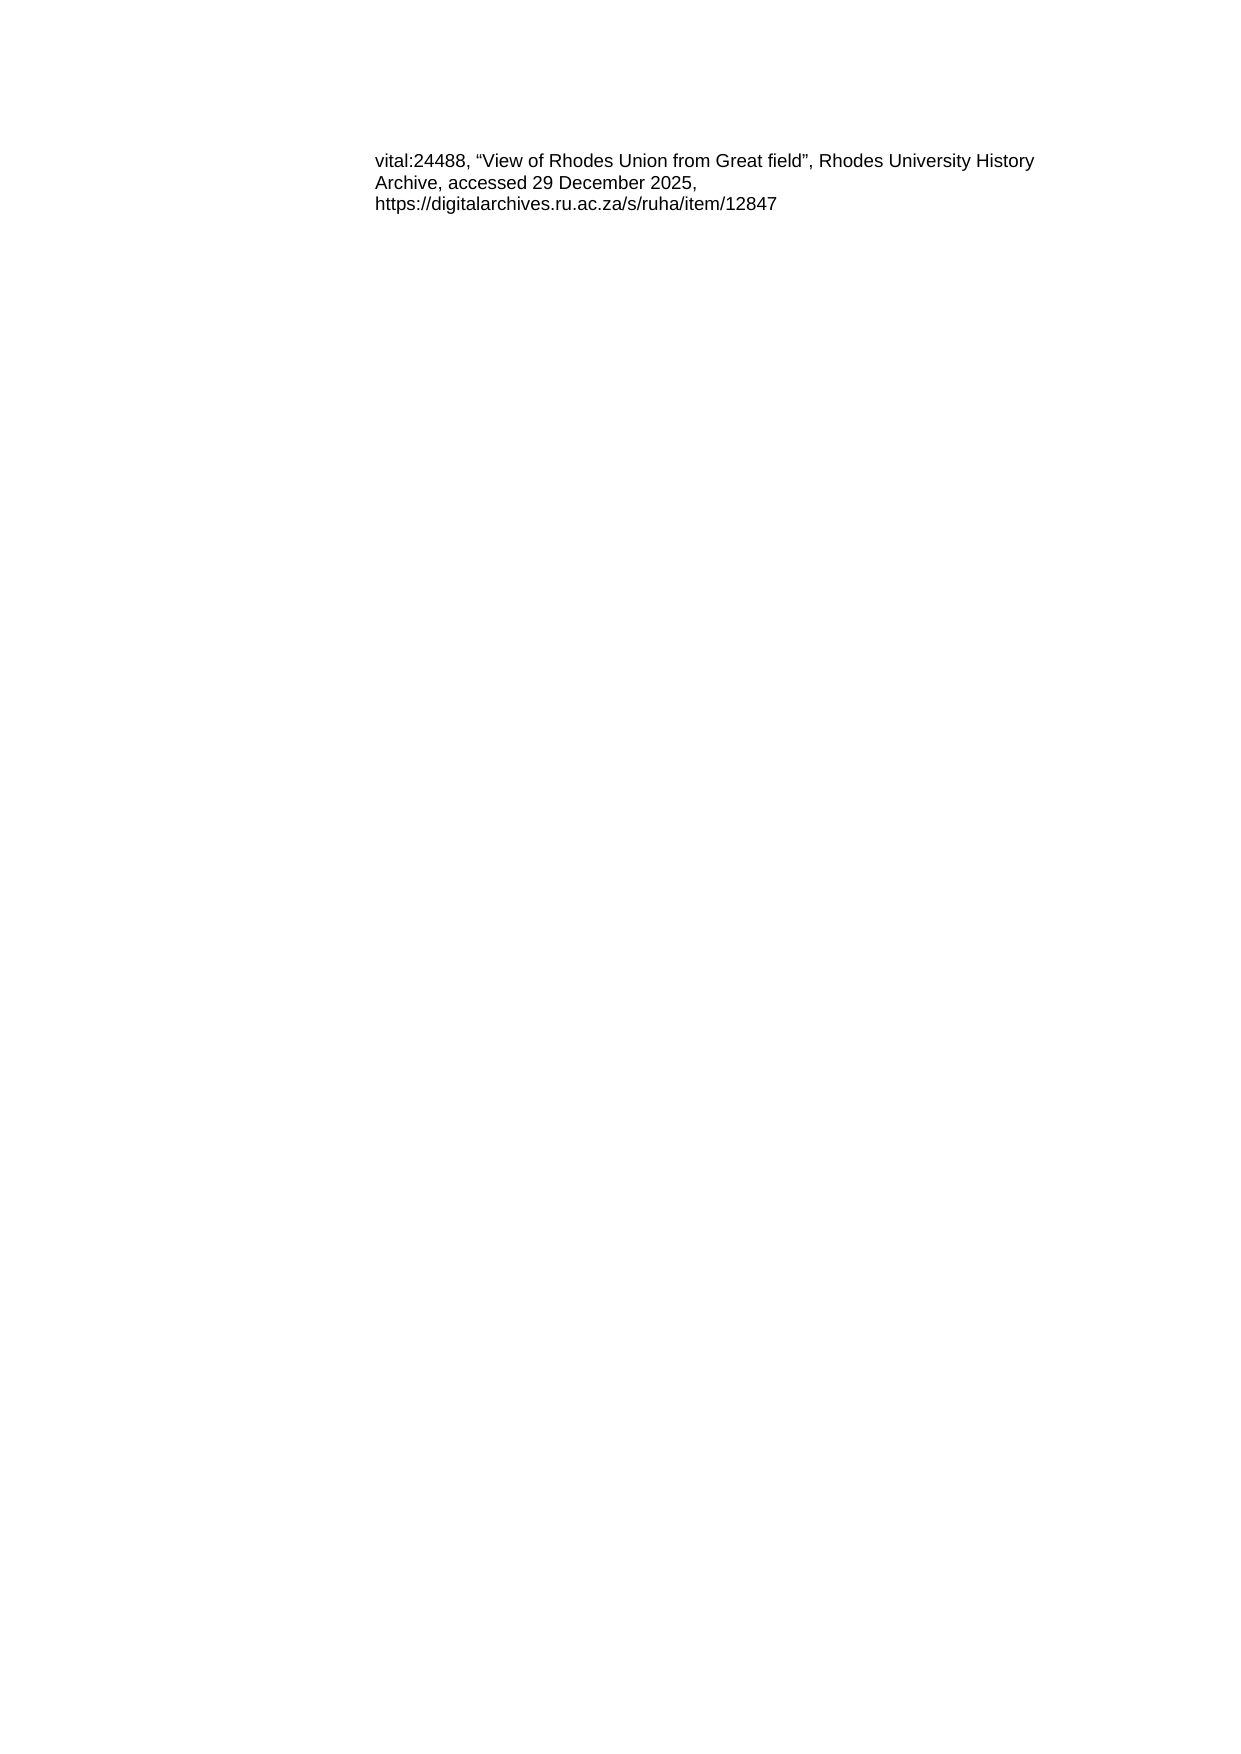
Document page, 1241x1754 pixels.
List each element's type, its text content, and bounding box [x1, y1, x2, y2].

text vital:24488, “View of Rhodes Union from Great field”, Rhodes University History Archive, accessed 29 December 2025, https://digitalarchives.ru.ac.za/s/ruha/item/12847 [375, 150, 1090, 215]
